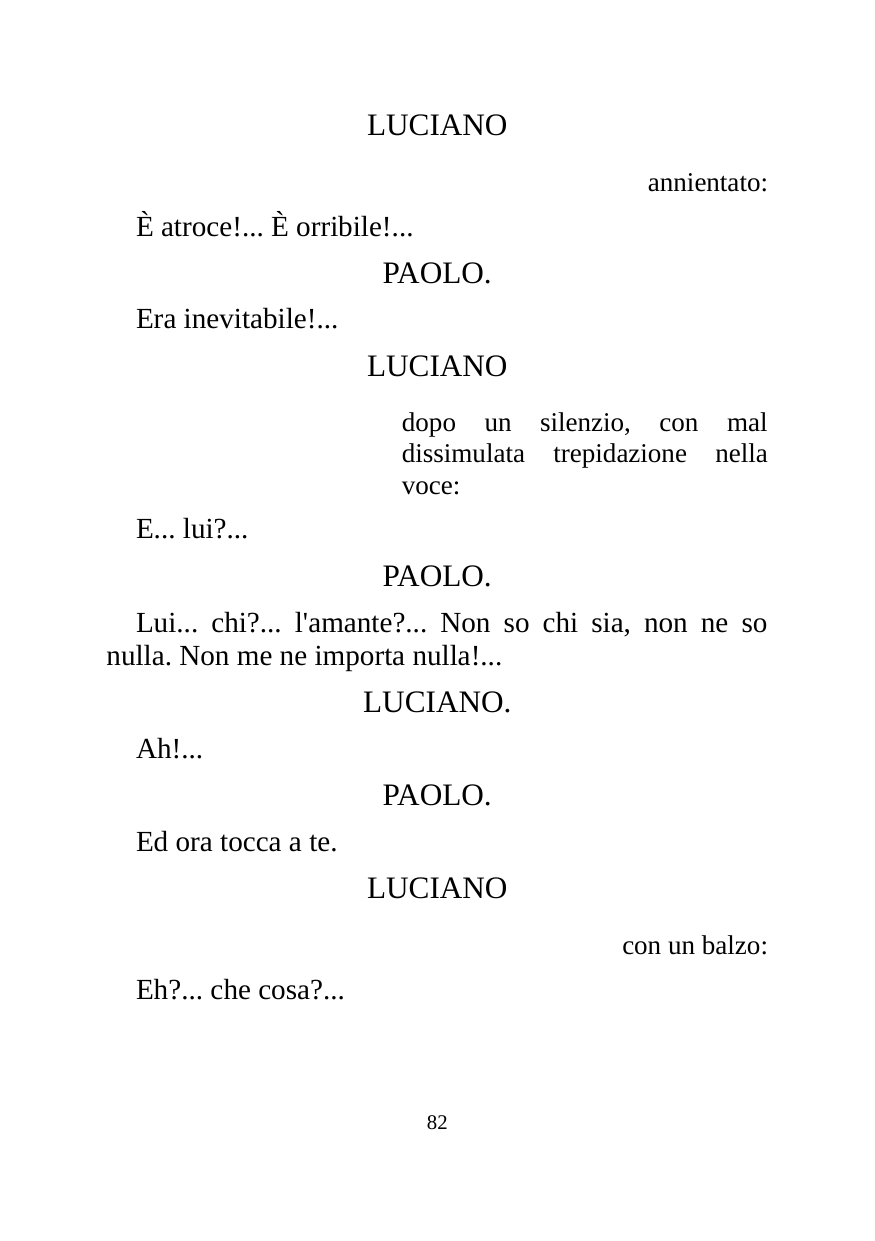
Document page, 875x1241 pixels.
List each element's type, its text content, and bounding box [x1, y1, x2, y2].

text Ed ora tocca a te. [106, 824, 768, 858]
text PAOLO. [106, 557, 768, 593]
text Ah!... [106, 731, 768, 765]
text PAOLO. [106, 777, 768, 812]
text LUCIANO [106, 106, 768, 142]
text E... lui?... [106, 512, 768, 545]
text annientato: [402, 166, 768, 197]
text LUCIANO [106, 347, 768, 383]
text LUCIANO [106, 869, 768, 906]
text dopo un silenzio, con mal dissimulata trepidazione nella voce: [402, 406, 768, 500]
text Era inevitabile!... [106, 302, 768, 335]
text PAOLO. [106, 254, 768, 290]
text LUCIANO. [106, 683, 768, 719]
text Eh?... che cosa?... [106, 972, 768, 1006]
text È atroce!... È orribile!... [106, 209, 768, 242]
text con un balzo: [402, 929, 768, 960]
text Lui... chi?... l'amante?... Non so chi sia, non ne so nulla. Non me ne importa nulla!... [106, 605, 768, 672]
